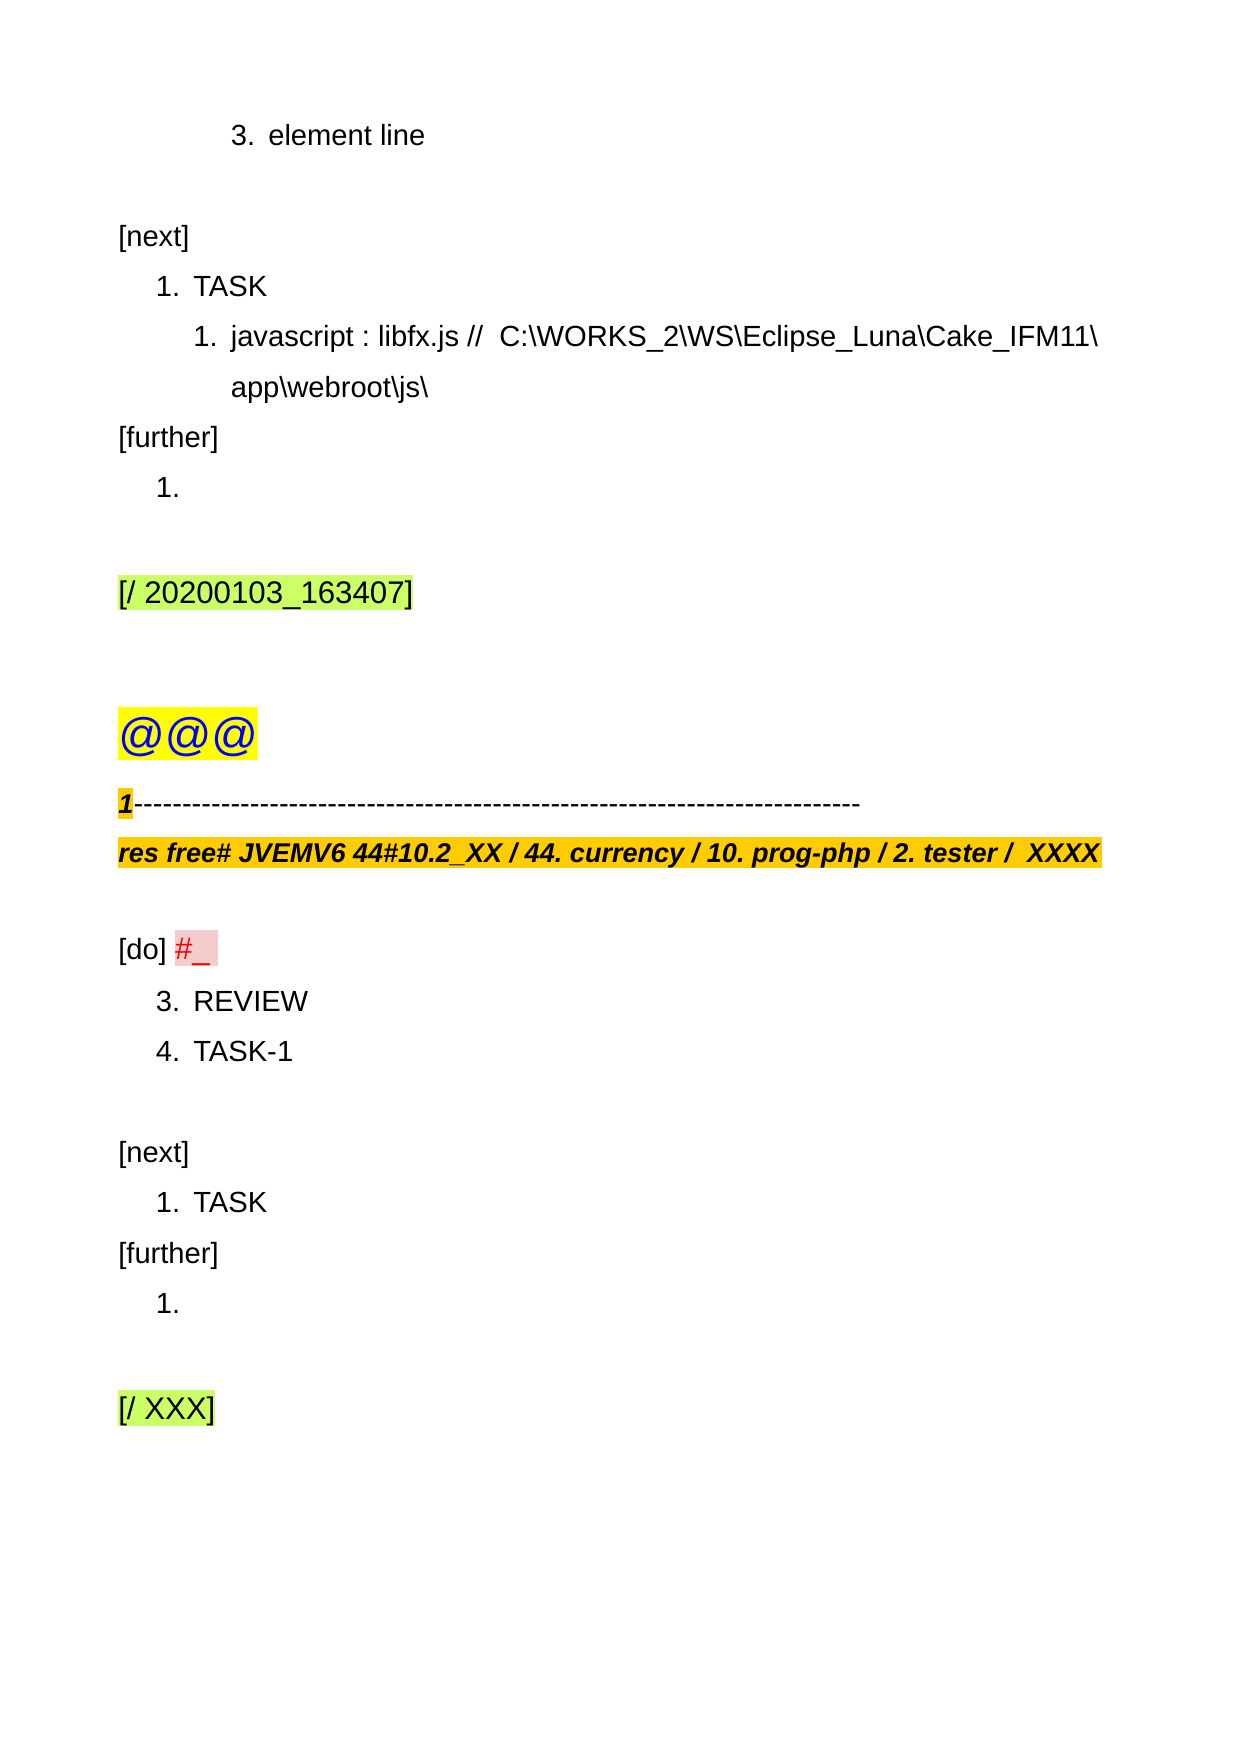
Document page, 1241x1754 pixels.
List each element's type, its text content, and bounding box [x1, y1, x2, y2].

text [/ XXX] [118, 1336, 1122, 1426]
list element line [231, 118, 1122, 152]
list TASK-1 [156, 1034, 1122, 1068]
text [next] [118, 1135, 1122, 1169]
text [/ 20200103_163407] [118, 521, 1122, 610]
list TASK [156, 269, 1122, 303]
text [do] #_ [118, 930, 1122, 966]
list REVIEW [156, 984, 1122, 1018]
text @@@ [118, 707, 1122, 760]
text [further] [118, 1236, 1122, 1269]
list javascript : libfx.js // C:\WORKS_2\WS\Eclipse_Luna\Cake_IFM11\app\webroot\js\ [193, 319, 1122, 403]
list TASK [156, 1185, 1122, 1219]
text [further] [118, 420, 1122, 453]
text [next] [118, 219, 1122, 252]
text 1--------------------------------------------------------------------------- [118, 786, 1122, 820]
text res free# JVEMV6 44#10.2_XX / 44. currency / 10. prog-php / 2. tester / XXXX [118, 837, 1122, 868]
